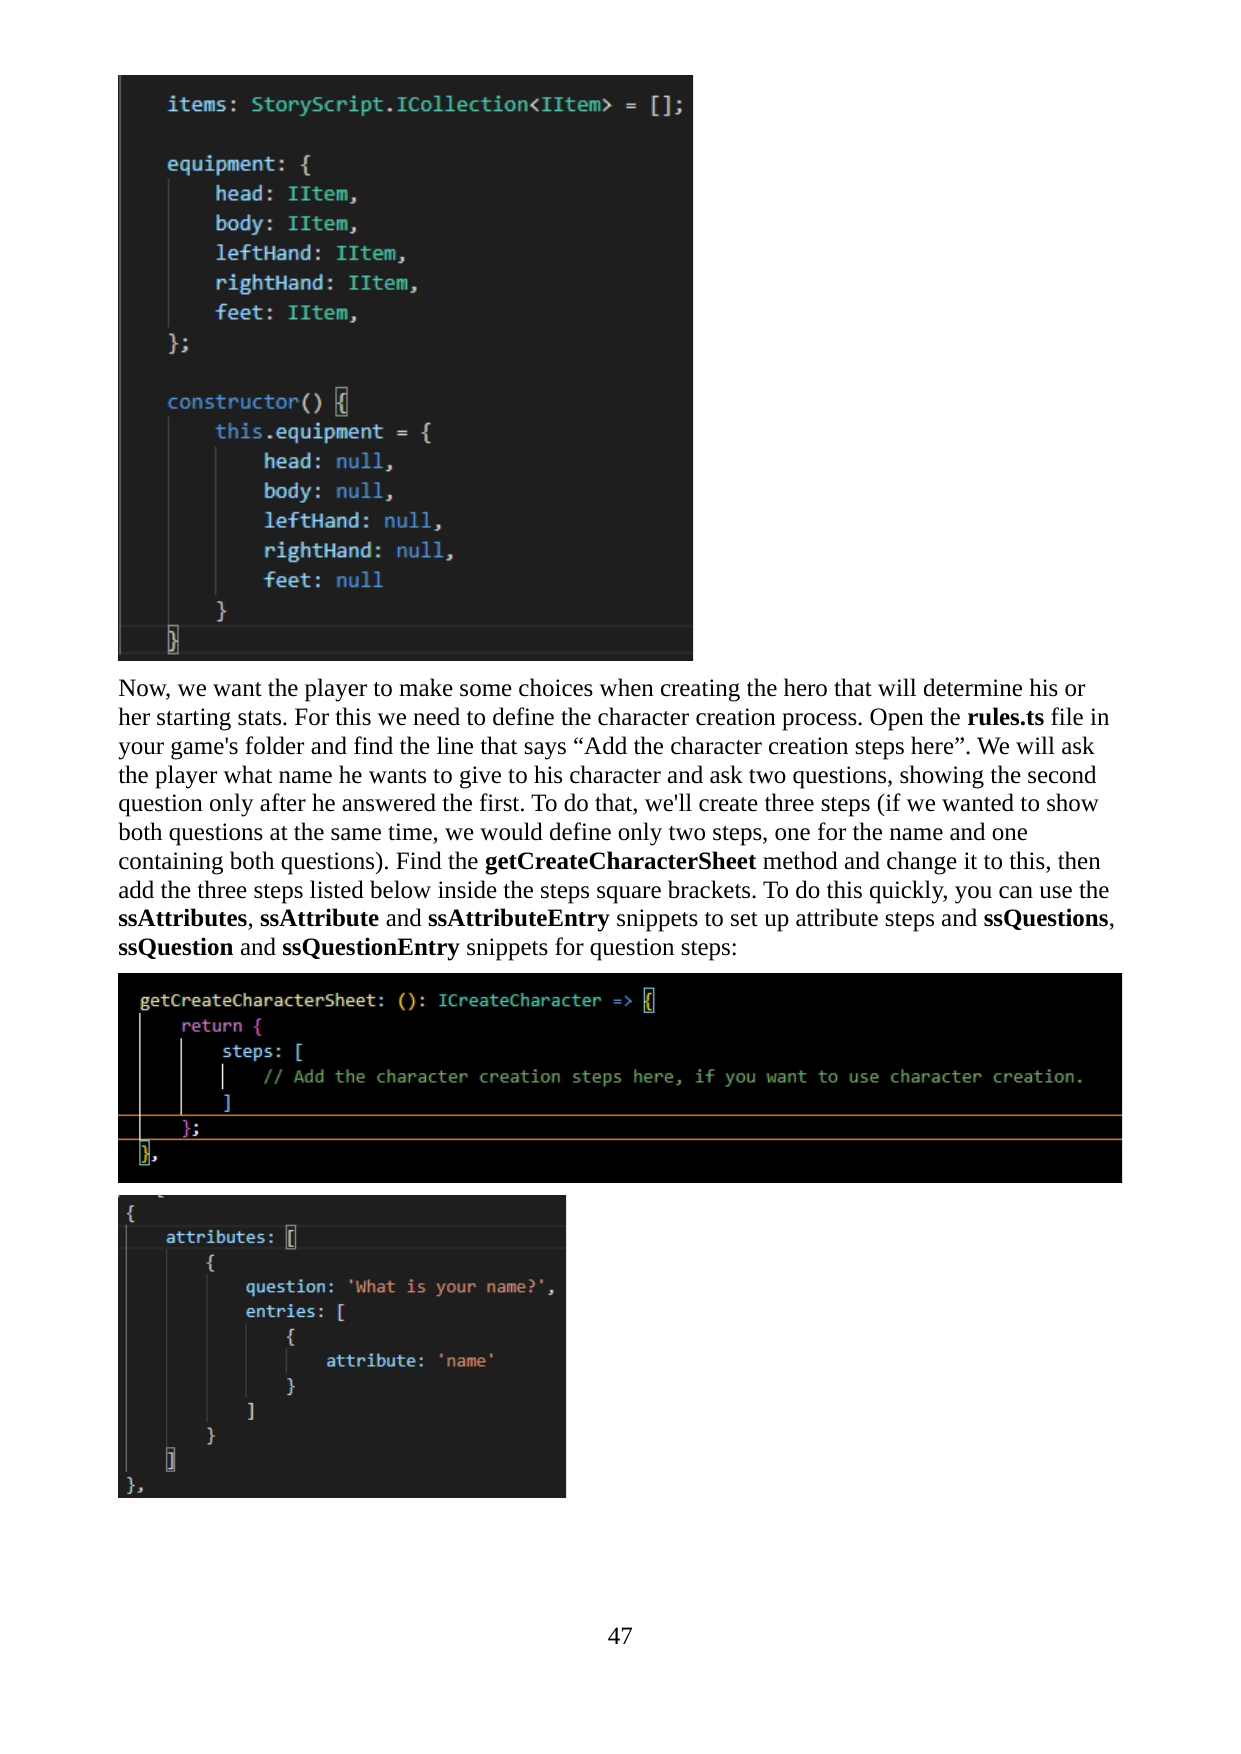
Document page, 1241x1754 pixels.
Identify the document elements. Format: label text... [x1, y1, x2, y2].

text Now, we want the player to make some choices when creating the hero that will determine his or her starting stats. For this we need to define the character creation process. Open the rules.ts file in your game's folder and find the line that says “Add the character creation steps here”. We will ask the player what name he wants to give to his character and ask two questions, showing the second question only after he answered the first. To do that, we'll create three steps (if we wanted to show both questions at the same time, we would define only two steps, one for the name and one containing both questions). Find the getCreateCharacterSheet method and change it to this, then add the three steps listed below inside the steps square brackets. To do this quickly, you can use the ssAttributes, ssAttribute and ssAttributeEntry snippets to set up attribute steps and ssQuestions, ssQuestion and ssQuestionEntry snippets for question steps: [118, 673, 1122, 961]
